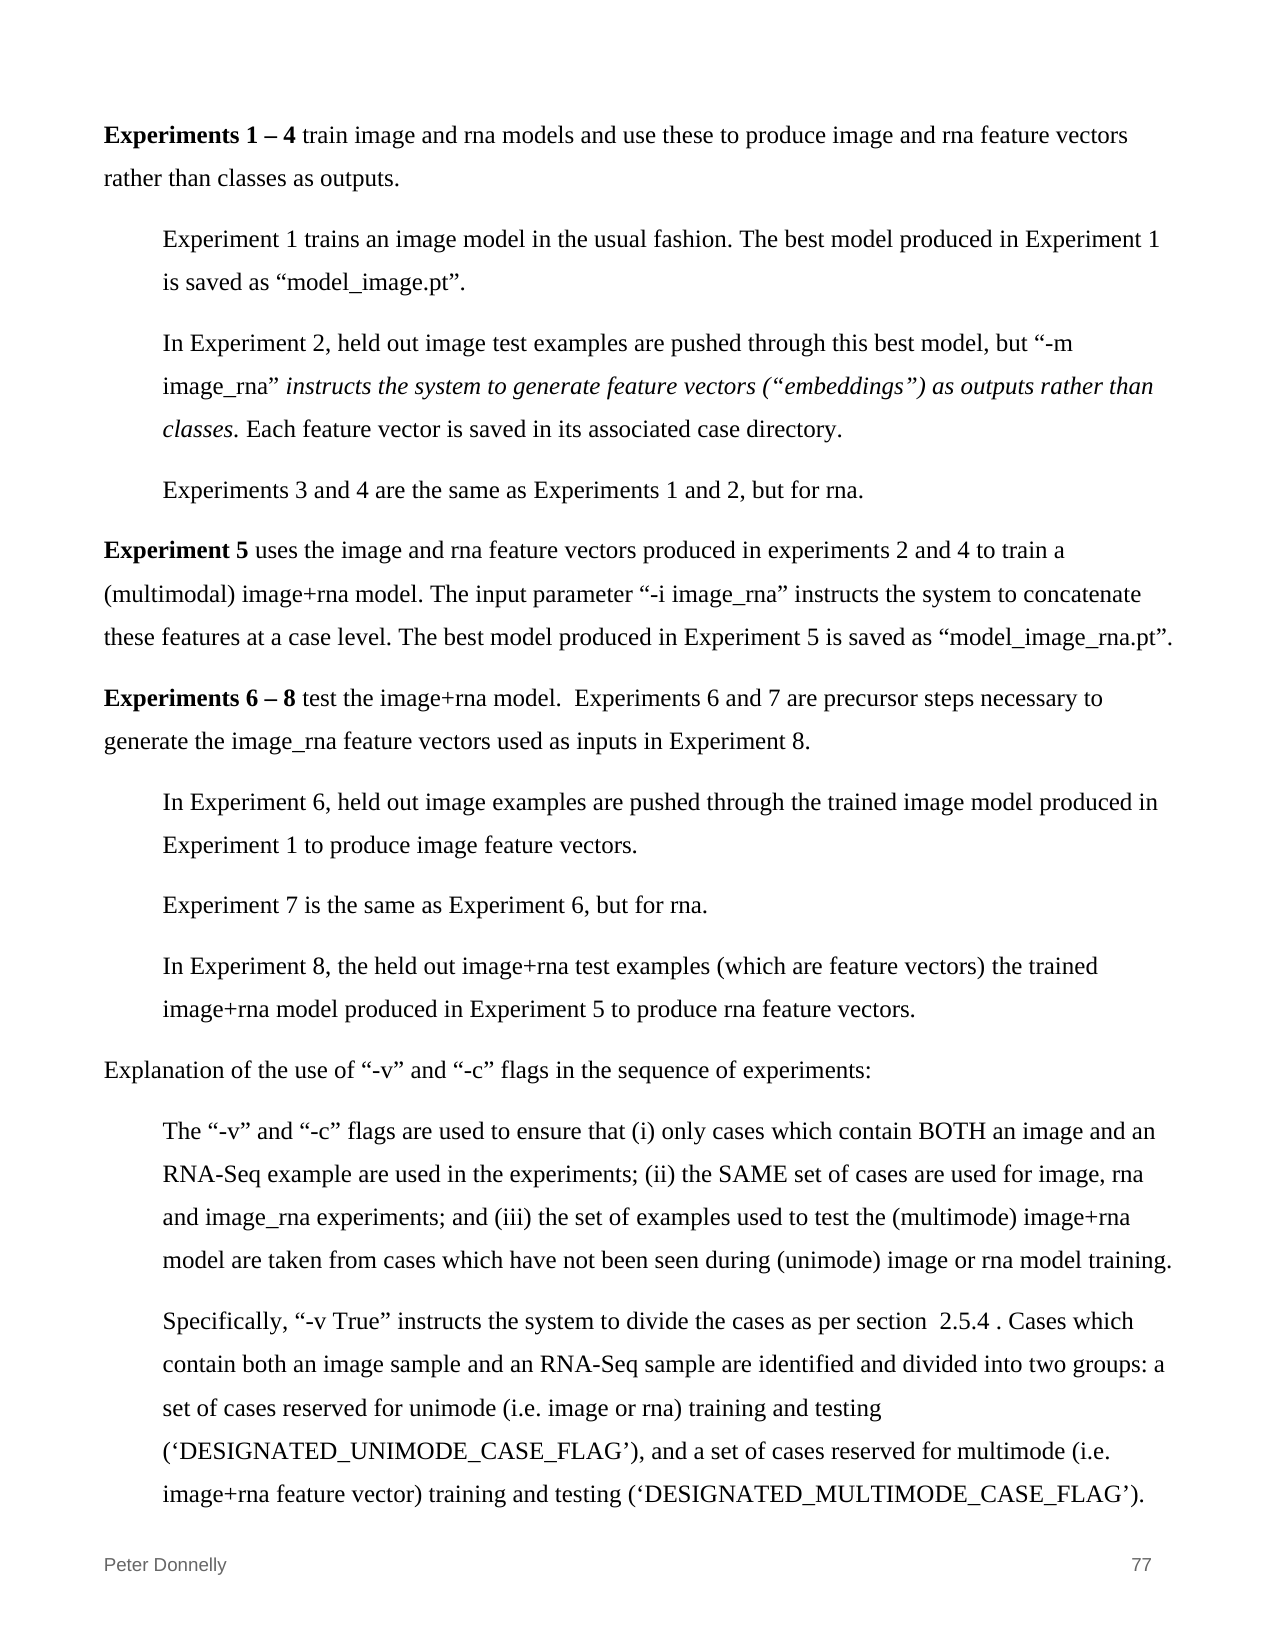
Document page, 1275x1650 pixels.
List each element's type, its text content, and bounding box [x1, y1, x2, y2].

text The “-v” and “-c” flags are used to ensure that (i) only cases which contain BOTH an image and an RNA-Seq example are used in the experiments; (ii) the SAME set of cases are used for image, rna and image_rna experiments; and (iii) the set of examples used to test the (multimode) image+rna model are taken from cases which have not been seen during (unimode) image or rna model training. [162, 1116, 1181, 1274]
text Explanation of the use of “-v” and “-c” flags in the sequence of experiments: [103, 1055, 1181, 1084]
text In Experiment 8, the held out image+rna test examples (which are feature vectors) the trained image+rna model produced in Experiment 5 to produce rna feature vectors. [162, 951, 1181, 1023]
text In Experiment 6, held out image examples are pushed through the trained image model produced in Experiment 1 to produce image feature vectors. [162, 787, 1181, 858]
text Experiments 3 and 4 are the same as Experiments 1 and 2, but for rna. [162, 475, 1181, 503]
text Experiments 6 – 8 test the image+rna model. Experiments 6 and 7 are precursor steps necessary to generate the image_rna feature vectors used as inputs in Experiment 8. [103, 683, 1181, 754]
text Experiments 1 – 4 train image and rna models and use these to produce image and rna feature vectors rather than classes as outputs. [103, 120, 1181, 192]
text In Experiment 2, held out image test examples are pushed through this best model, but “-m image_rna” instructs the system to generate feature vectors (“embeddings”) as outputs rather than classes. Each feature vector is saved in its associated case directory. [162, 328, 1181, 443]
text Specifically, “-v True” instructs the system to divide the cases as per section 2.5.4. Cases which contain both an image sample and an RNA-Seq sample are identified and divided into two groups: a set of cases reserved for unimode (i.e. image or rna) training and testing (‘DESIGNATED_UNIMODE_CASE_FLAG’), and a set of cases reserved for multimode (i.e. image+rna feature vector) training and testing (‘DESIGNATED_MULTIMODE_CASE_FLAG’). [162, 1306, 1181, 1508]
text Experiment 7 is the same as Experiment 6, but for rna. [162, 891, 1181, 919]
text Experiment 5 uses the image and rna feature vectors produced in experiments 2 and 4 to train a (multimodal) image+rna model. The input parameter “-i image_rna” instructs the system to concatenate these features at a case level. The best model produced in Experiment 5 is saved as “model_image_rna.pt”. [103, 536, 1181, 651]
text Experiment 1 trains an image model in the usual fashion. The best model produced in Experiment 1 is saved as “model_image.pt”. [162, 224, 1181, 296]
